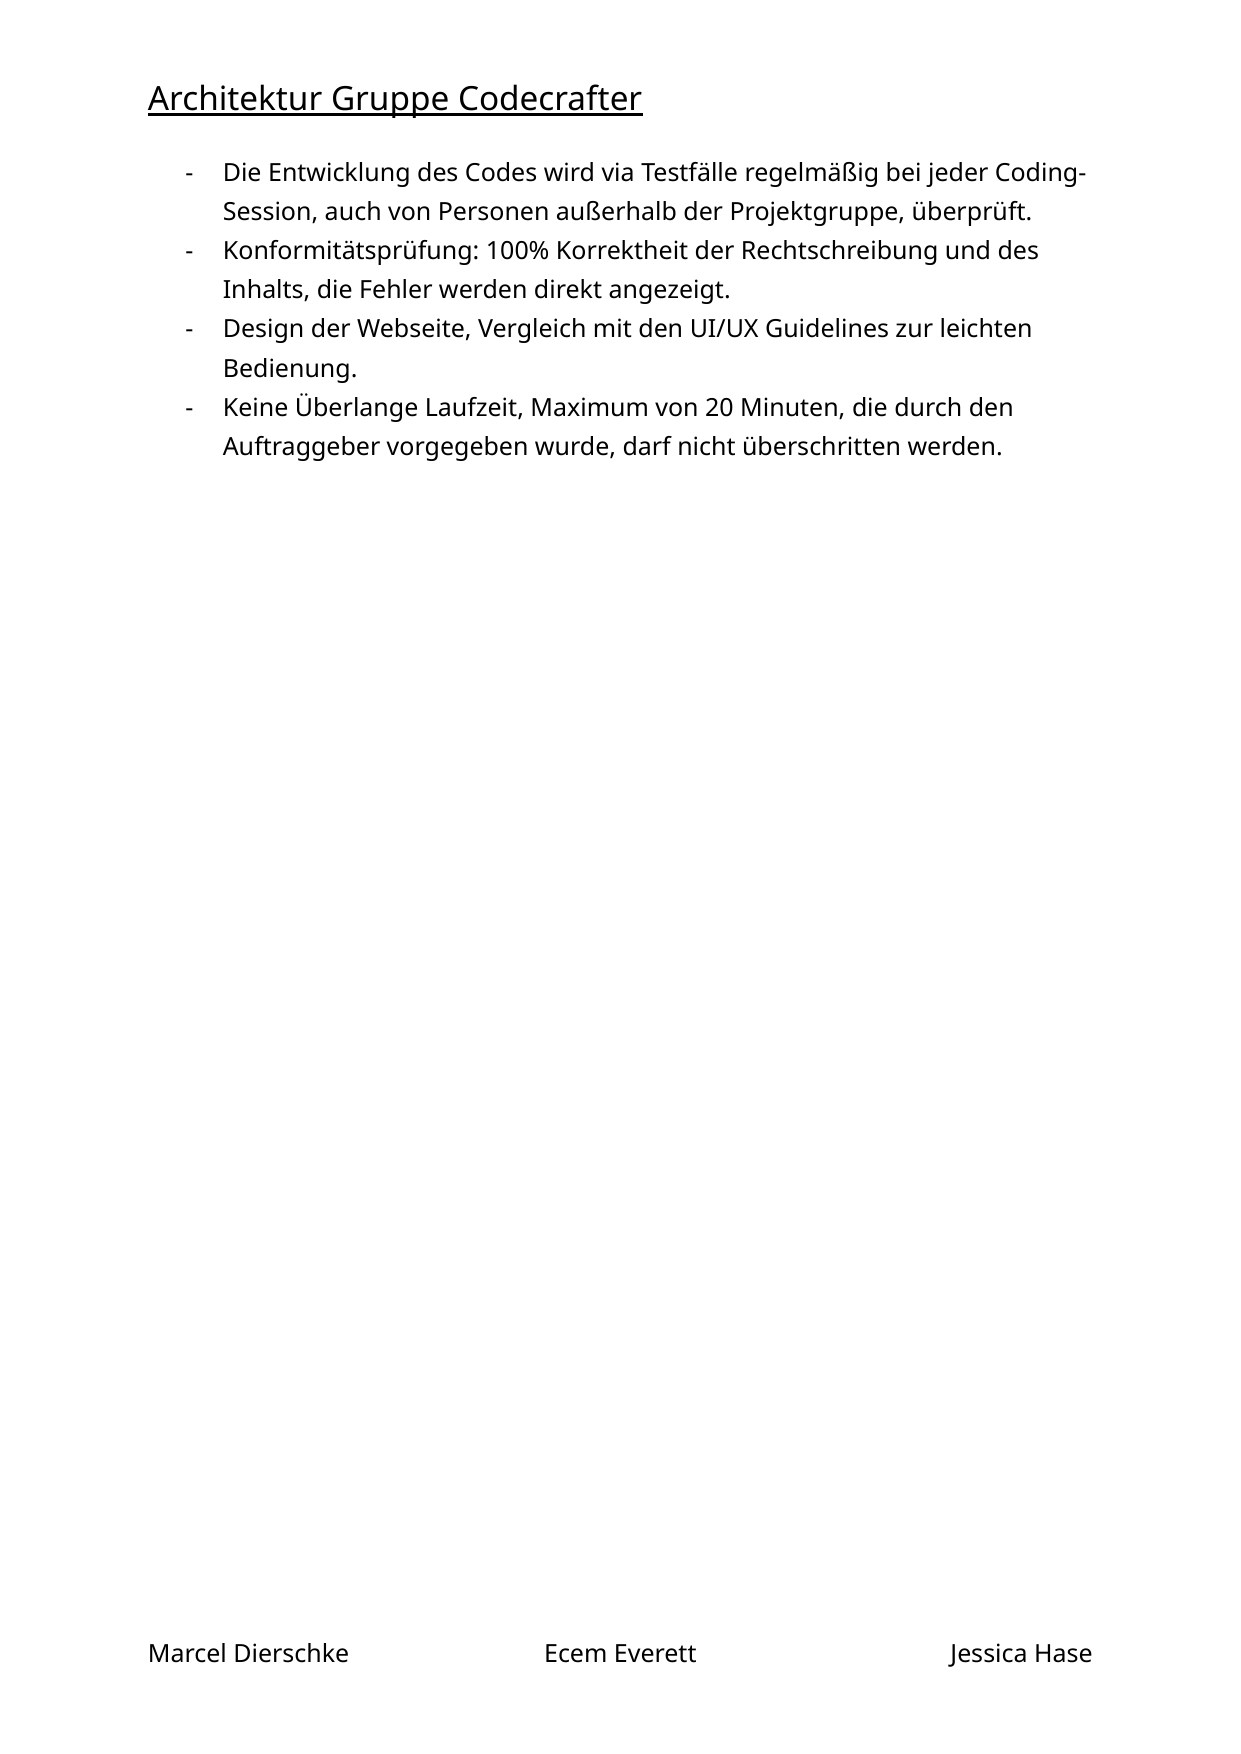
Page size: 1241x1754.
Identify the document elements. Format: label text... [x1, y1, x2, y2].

list Konformitätsprüfung: 100% Korrektheit der Rechtschreibung und des Inhalts, die Fehler werden direkt angezeigt. [185, 233, 1093, 306]
list Design der Webseite, Vergleich mit den UI/UX Guidelines zur leichten Bedienung. [185, 311, 1093, 384]
list Keine Überlange Laufzeit, Maximum von 20 Minuten, die durch den Auftraggeber vorgegeben wurde, darf nicht überschritten werden. [185, 389, 1093, 463]
list Die Entwicklung des Codes wird via Testfälle regelmäßig bei jeder Coding-Session, auch von Personen außerhalb der Projektgruppe, überprüft. [185, 154, 1093, 228]
